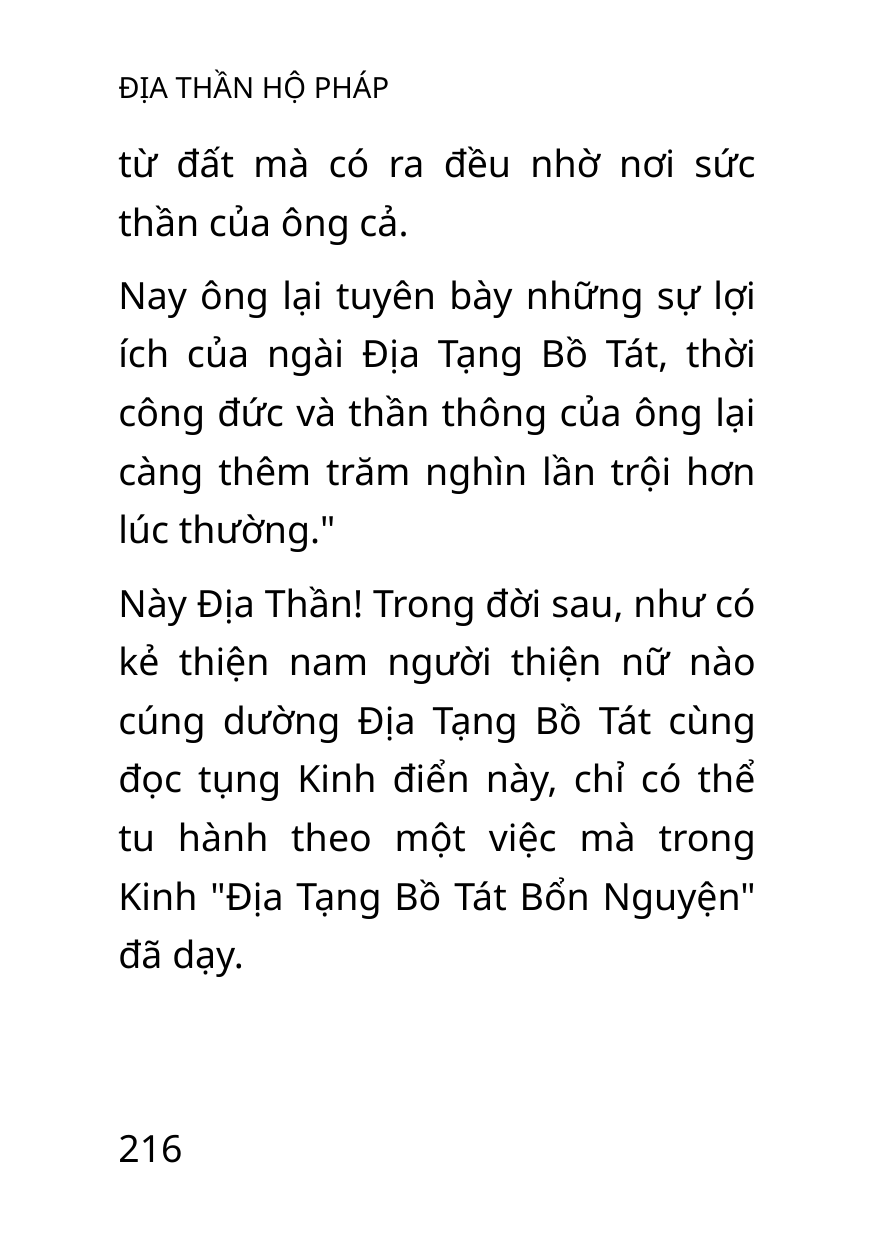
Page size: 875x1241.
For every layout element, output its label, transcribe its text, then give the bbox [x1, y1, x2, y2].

text từ đất mà có ra đều nhờ nơi sức thần của ông cả. [118, 137, 756, 247]
text Này Địa Thần! Trong đời sau, như có kẻ thiện nam người thiện nữ nào cúng dường Địa Tạng Bồ Tát cùng đọc tụng Kinh điển này, chỉ có thể tu hành theo một việc mà trong Kinh "Địa Tạng Bồ Tát Bổn Nguyện" đã dạy. [118, 577, 756, 980]
text Nay ông lại tuyên bày những sự lợi ích của ngài Địa Tạng Bồ Tát, thời công đức và thần thông của ông lại càng thêm trăm nghìn lần trội hơn lúc thường." [118, 269, 756, 555]
